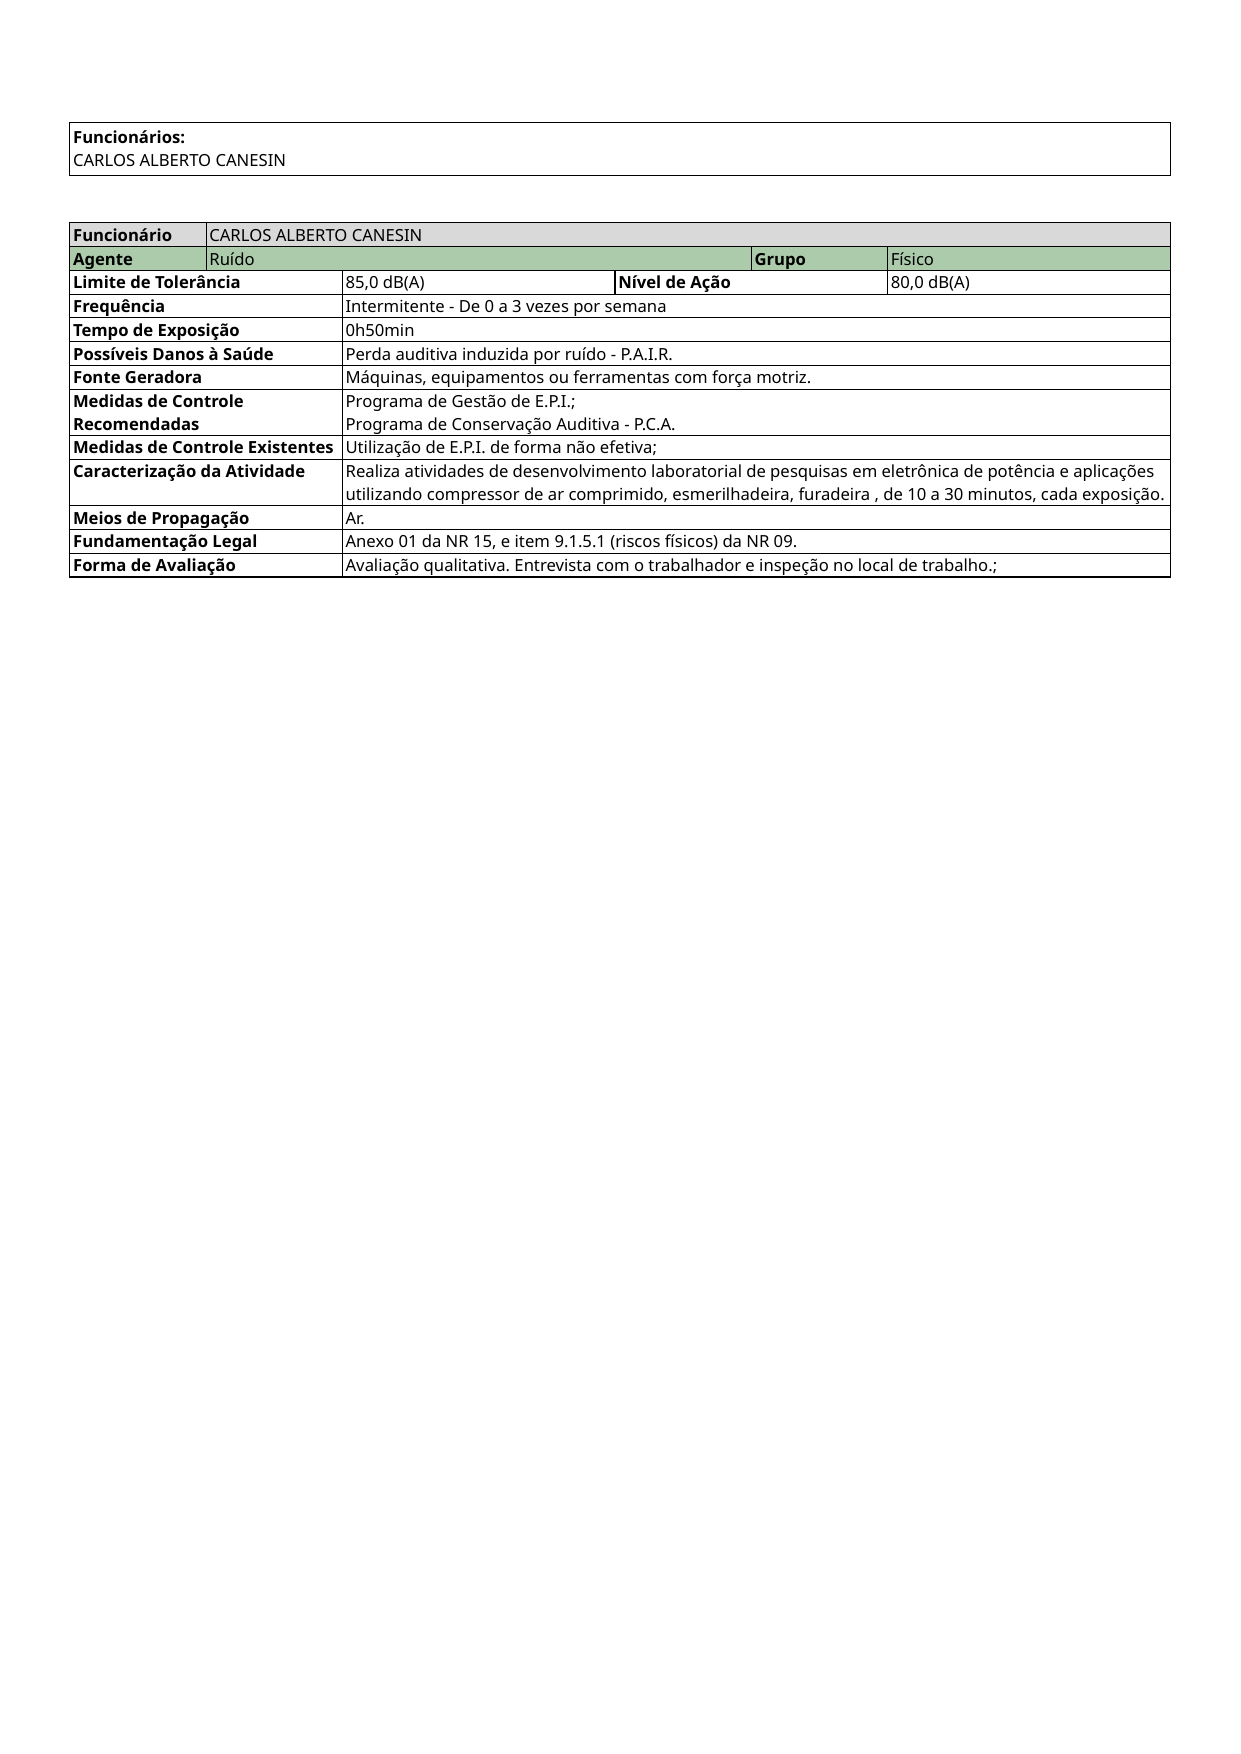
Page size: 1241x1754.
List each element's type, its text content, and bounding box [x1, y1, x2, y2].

table_cell Frequência [70, 295, 342, 317]
table_cell Utilização de E.P.I. de forma não efetiva; [343, 436, 1170, 459]
table_cell 0h50min [343, 318, 1170, 341]
table_header CARLOS ALBERTO CANESIN [207, 223, 1170, 246]
table_cell Forma de Avaliação [70, 554, 342, 576]
table_cell Máquinas, equipamentos ou ferramentas com força motriz. [343, 366, 1170, 388]
table_cell Limite de Tolerância [70, 271, 342, 293]
table_cell Grupo [752, 247, 887, 270]
table_cell Programa de Gestão de E.P.I.; Programa de Conservação Auditiva - P.C.A. [343, 390, 1170, 435]
table_cell 80,0 dB(A) [888, 271, 1170, 293]
table_cell Avaliação qualitativa. Entrevista com o trabalhador e inspeção no local de trabalho.; [343, 554, 1170, 576]
table_cell Meios de Propagação [70, 506, 342, 529]
table_header Funcionário [70, 223, 206, 246]
table_cell 85,0 dB(A) [343, 271, 614, 293]
table_cell Nível de Ação [616, 271, 887, 293]
table_cell Fundamentação Legal [70, 530, 342, 553]
table_cell Perda auditiva induzida por ruído - P.A.I.R. [343, 342, 1170, 365]
table_cell Tempo de Exposição [70, 318, 342, 341]
table_cell Agente [70, 247, 206, 270]
table_cell Medidas de Controle Recomendadas [70, 390, 342, 435]
table_cell Ar. [343, 506, 1170, 529]
table_header Funcionários: CARLOS ALBERTO CANESIN [70, 123, 1170, 174]
table_cell Possíveis Danos à Saúde [70, 342, 342, 365]
table_cell Anexo 01 da NR 15, e item 9.1.5.1 (riscos físicos) da NR 09. [343, 530, 1170, 553]
table_cell Ruído [207, 247, 751, 270]
table_cell Físico [888, 247, 1170, 270]
table_cell Realiza atividades de desenvolvimento laboratorial de pesquisas em eletrônica de potência e aplicações utilizando compressor de ar comprimido, esmerilhadeira, furadeira , de 10 a 30 minutos, cada exposição. [343, 460, 1170, 505]
table_cell Caracterização da Atividade [70, 460, 342, 505]
table_cell Intermitente - De 0 a 3 vezes por semana [343, 295, 1170, 317]
table_cell Medidas de Controle Existentes [70, 436, 342, 459]
table_cell Fonte Geradora [70, 366, 342, 388]
